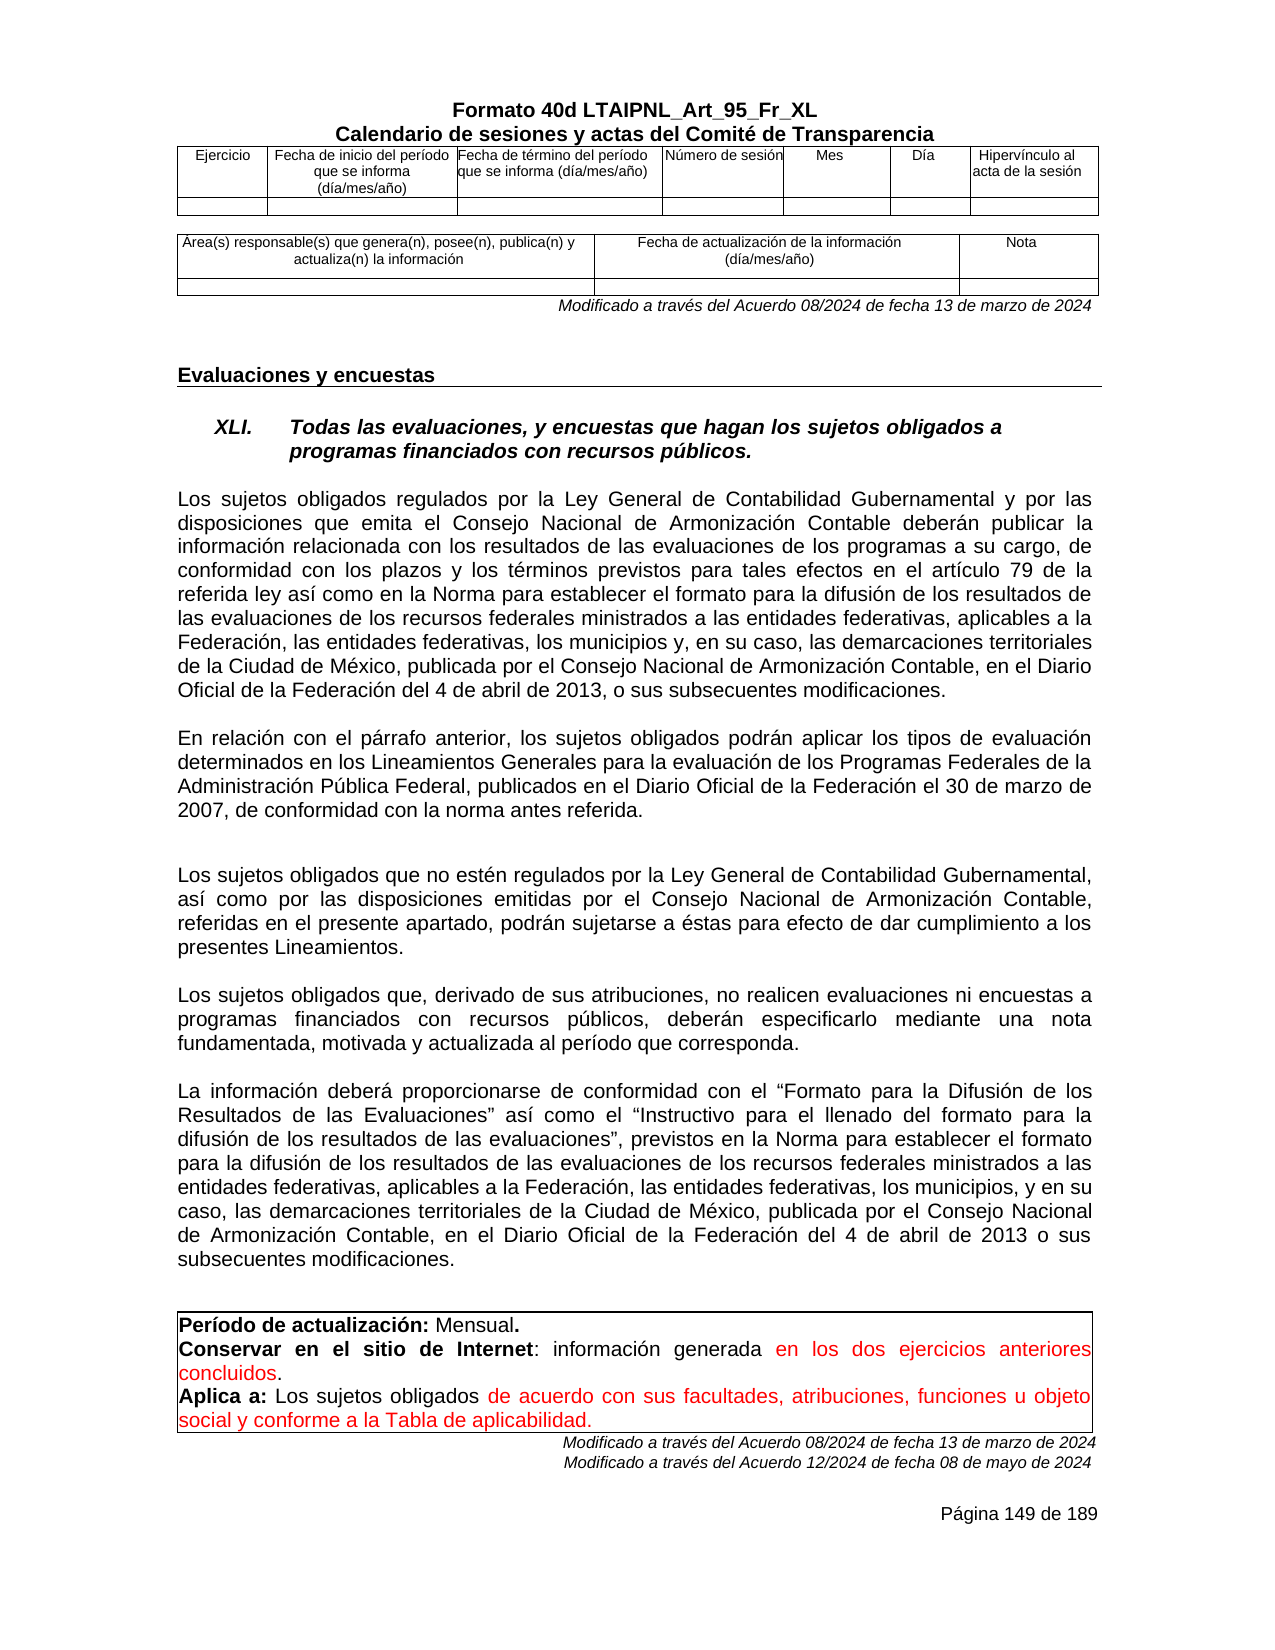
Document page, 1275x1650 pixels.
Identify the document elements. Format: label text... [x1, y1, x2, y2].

table_cell [663, 198, 783, 215]
table_cell [178, 198, 267, 215]
table_header Mes [784, 147, 890, 196]
text Formato 40d LTAIPNL_Art_95_Fr_XL [177, 98, 1093, 122]
table_cell [971, 198, 1098, 215]
table_header Número de sesión [663, 147, 783, 196]
table_cell [891, 198, 970, 215]
text Conservar en el sitio de Internet: información generada en los dos ejercicios anteriores concluidos. [178, 1335, 1092, 1383]
text Los sujetos obligados que no estén regulados por la Ley General de Contabilidad Gubernamental, así como por las disposiciones emitidas por el Consejo Nacional de Armonización Contable, referidas en el presente apartado, podrán sujetarse a éstas para efecto de dar cumplimiento a los presentes Lineamientos. [177, 863, 1093, 959]
text Los sujetos obligados que, derivado de sus atribuciones, no realicen evaluaciones ni encuestas a programas financiados con recursos públicos, deberán especificarlo mediante una nota fundamentada, motivada y actualizada al período que corresponda. [177, 983, 1093, 1055]
table_cell [268, 198, 457, 215]
text Calendario de sesiones y actas del Comité de Transparencia [177, 122, 1093, 146]
text En relación con el párrafo anterior, los sujetos obligados podrán aplicar los tipos de evaluación determinados en los Lineamientos Generales para la evaluación de los Programas Federales de la Administración Pública Federal, publicados en el Diario Oficial de la Federación el 30 de marzo de 2007, de conformidad con la norma antes referida. [177, 726, 1093, 822]
table_header Ejercicio [178, 147, 267, 196]
table_header Hipervínculo al acta de la sesión [971, 147, 1098, 196]
table_cell [178, 279, 594, 295]
table_cell [960, 279, 1098, 295]
text Modificado a través del Acuerdo 08/2024 de fecha 13 de marzo de 2024 [177, 296, 1098, 315]
text Modificado a través del Acuerdo 12/2024 de fecha 08 de mayo de 2024 [177, 1452, 1098, 1472]
text Evaluaciones y encuestas [177, 363, 1098, 386]
table_header Área(s) responsable(s) que genera(n), posee(n), publica(n) y actualiza(n) la información [178, 235, 594, 278]
text La información deberá proporcionarse de conformidad con el “Formato para la Difusión de los Resultados de las Evaluaciones” así como el “Instructivo para el llenado del formato para la difusión de los resultados de las evaluaciones”, previstos en la Norma para establecer el formato para la difusión de los resultados de las evaluaciones de los recursos federales ministrados a las entidades federativas, aplicables a la Federación, las entidades federativas, los municipios, y en su caso, las demarcaciones territoriales de la Ciudad de México, publicada por el Consejo Nacional de Armonización Contable, en el Diario Oficial de la Federación del 4 de abril de 2013 o sus subsecuentes modificaciones. [177, 1079, 1093, 1270]
table_header Nota [960, 235, 1098, 278]
table_header Fecha de inicio del período que se informa (día/mes/año) [268, 147, 457, 196]
text Aplica a: Los sujetos obligados de acuerdo con sus facultades, atribuciones, funciones u objeto social y conforme a la Tabla de aplicabilidad. [178, 1383, 1092, 1432]
table_cell [784, 198, 890, 215]
table_header Fecha de término del período que se informa (día/mes/año) [458, 147, 662, 196]
text XLI. Todas las evaluaciones, y encuestas que hagan los sujetos obligados a programas financiados con recursos públicos. [214, 414, 1006, 462]
text Los sujetos obligados regulados por la Ley General de Contabilidad Gubernamental y por las disposiciones que emita el Consejo Nacional de Armonización Contable deberán publicar la información relacionada con los resultados de las evaluaciones de los programas a su cargo, de conformidad con los plazos y los términos previstos para tales efectos en el artículo 79 de la referida ley así como en la Norma para establecer el formato para la difusión de los resultados de las evaluaciones de los recursos federales ministrados a las entidades federativas, aplicables a la Federación, las entidades federativas, los municipios y, en su caso, las demarcaciones territoriales de la Ciudad de México, publicada por el Consejo Nacional de Armonización Contable, en el Diario Oficial de la Federación del 4 de abril de 2013, o sus subsecuentes modificaciones. [177, 486, 1093, 702]
text Período de actualización: Mensual. [178, 1313, 1092, 1335]
table_header Día [891, 147, 970, 196]
table_cell [595, 279, 959, 295]
table_cell [458, 198, 662, 215]
text Modificado a través del Acuerdo 08/2024 de fecha 13 de marzo de 2024 [177, 1433, 1098, 1452]
table_header Fecha de actualización de la información (día/mes/año) [595, 235, 959, 278]
